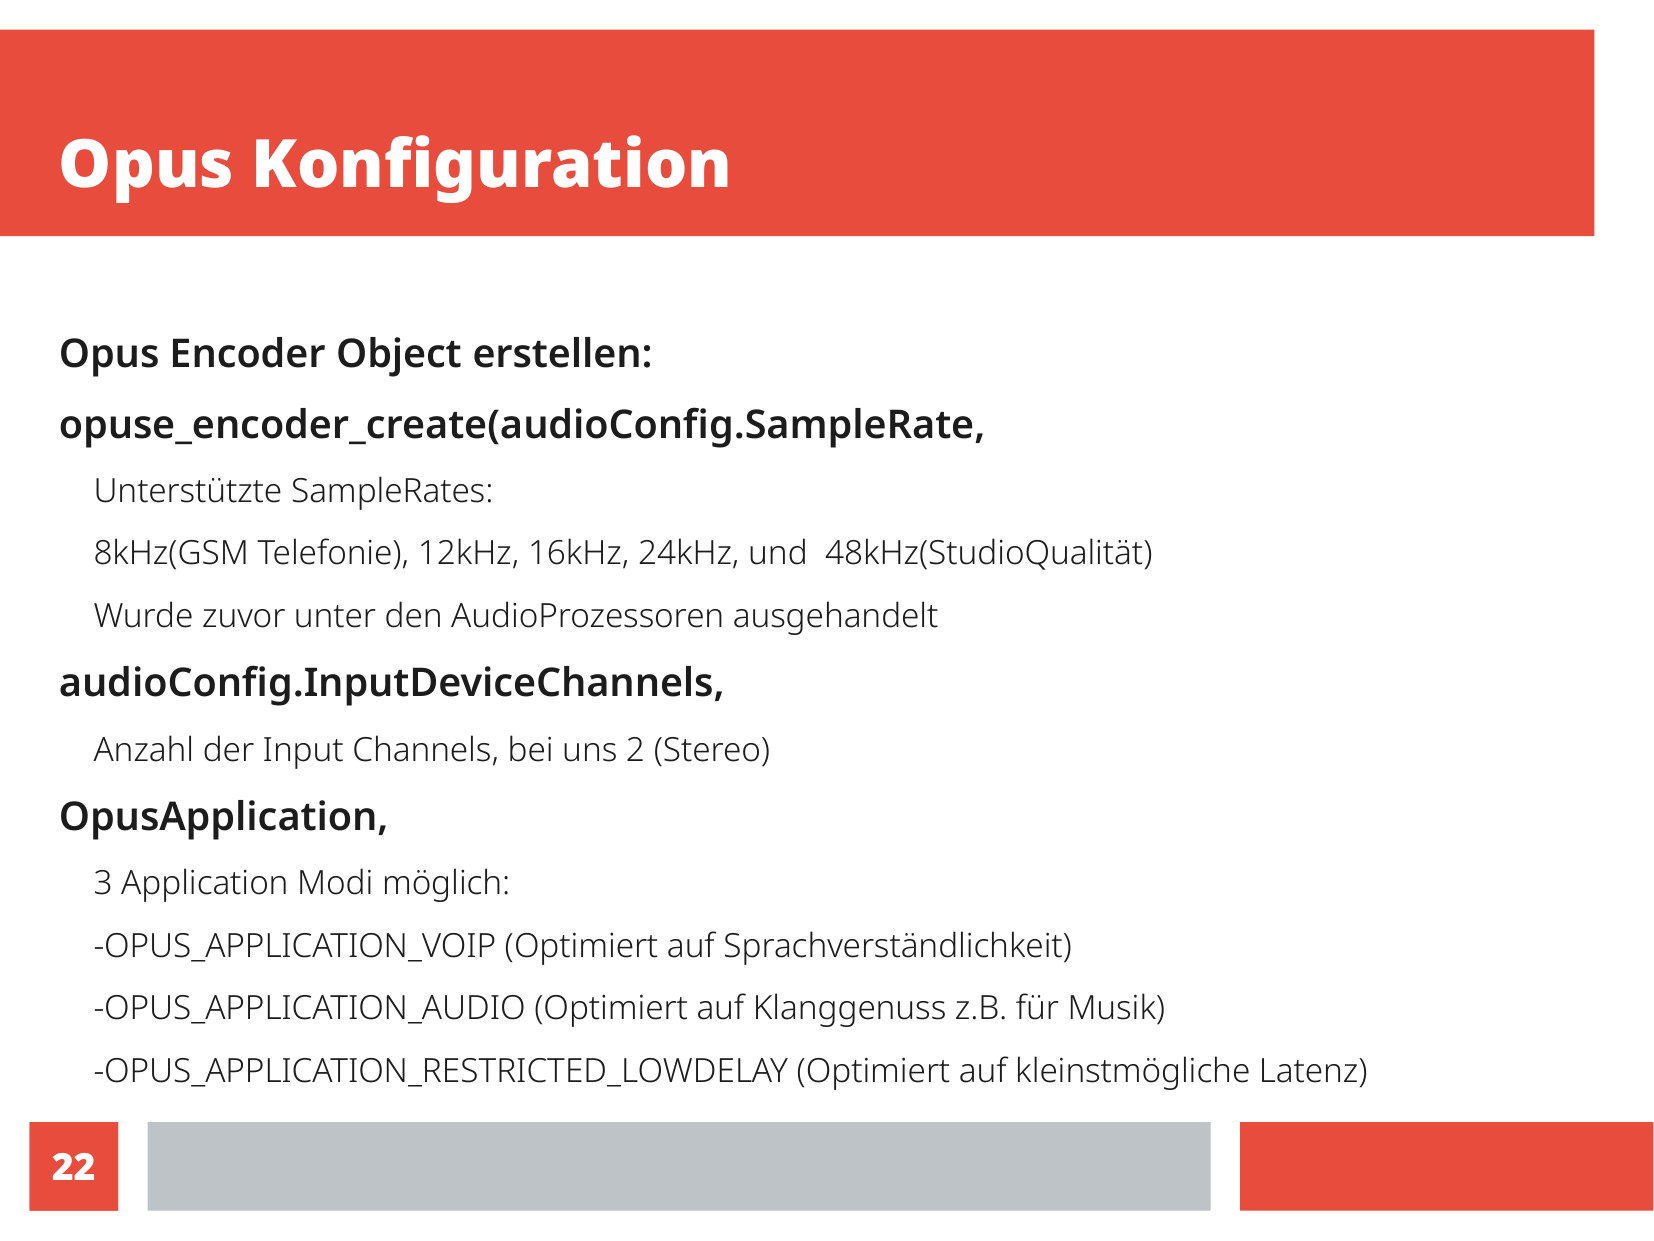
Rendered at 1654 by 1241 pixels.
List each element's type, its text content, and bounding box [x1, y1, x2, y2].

title Opus Konfiguration [59, 59, 1595, 207]
list Opus Encoder Object erstellen: opuse_encoder_create(audioConfig.SampleRate, Unterstützte SampleRates: 8kHz(GSM Telefonie), 12kHz, 16kHz, 24kHz, und 48kHz(StudioQualität) Wurde zuvor unter den AudioProzessoren ausgehandelt audioConfig.InputDeviceChannels, Anzahl der Input Channels, bei uns 2 (Stereo) OpusApplication, 3 Application Modi möglich: -OPUS_APPLICATION_VOIP (Optimiert auf Sprachverständlichkeit) -OPUS_APPLICATION_AUDIO (Optimiert auf Klanggenuss z.B. für Musik) -OPUS_APPLICATION_RESTRICTED_LOWDELAY (Optimiert auf kleinstmögliche Latenz) [59, 324, 1565, 1093]
